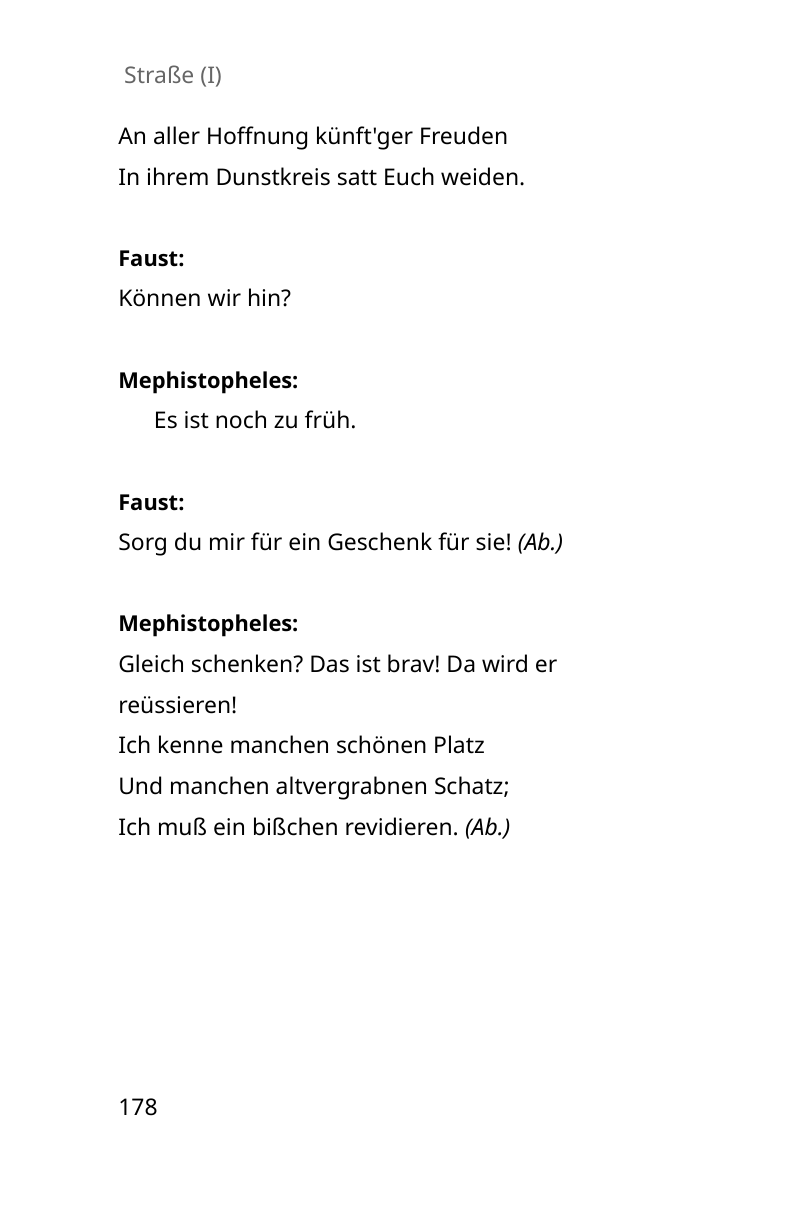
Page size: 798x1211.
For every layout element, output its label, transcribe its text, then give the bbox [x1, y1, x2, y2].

text Mephistopheles: Gleich schenken? Das ist brav! Da wird er reüssieren! Ich kenne manchen schönen Platz Und manchen altvergrabnen Schatz; Ich muß ein bißchen revidieren. (Ab.) [118, 584, 679, 842]
text An aller Hoffnung künft'ger Freuden In ihrem Dunstkreis satt Euch weiden. [118, 120, 679, 192]
text Mephistopheles: Es ist noch zu früh. [118, 341, 679, 435]
text Faust: Können wir hin? [118, 219, 679, 313]
text Faust: Sorg du mir für ein Geschenk für sie! (Ab.) [118, 462, 679, 557]
